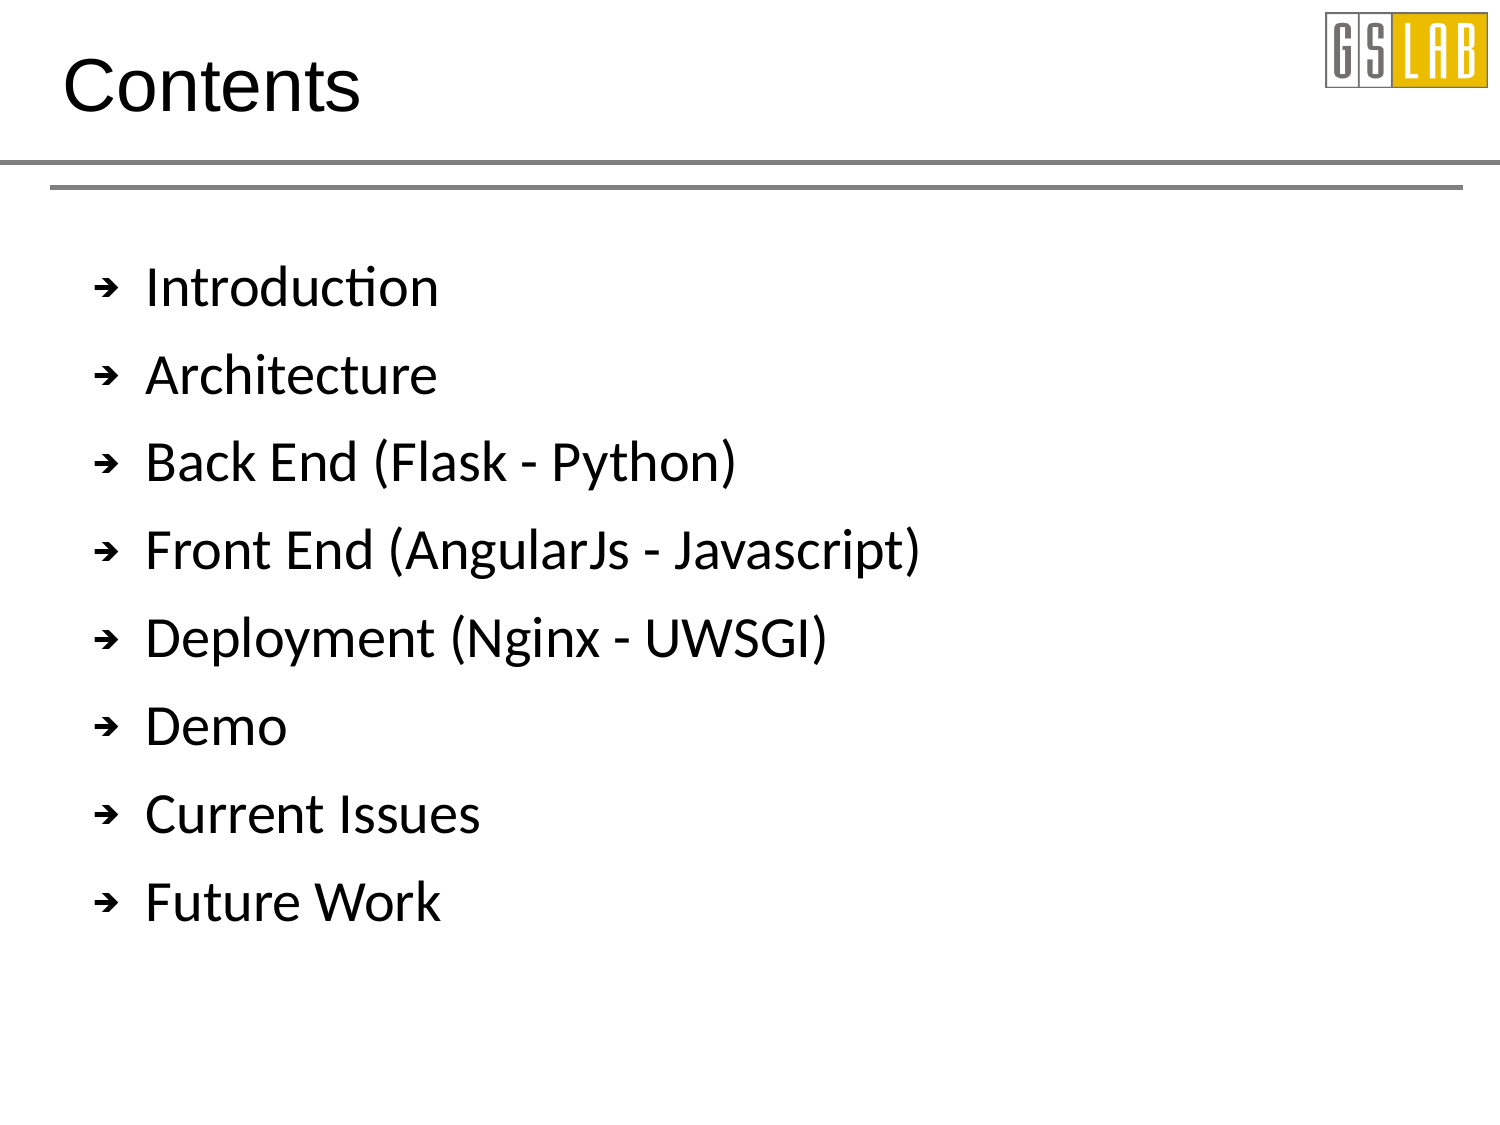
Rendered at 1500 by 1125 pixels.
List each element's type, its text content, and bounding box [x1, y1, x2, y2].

list Introduction Architecture Back End (Flask - Python) Front End (AngularJs - Javascript) Deployment (Nginx - UWSGI) Demo Current Issues Future Work [75, 262, 1425, 1012]
title Contents [62, 32, 1413, 138]
picture [1325, 12, 1488, 88]
